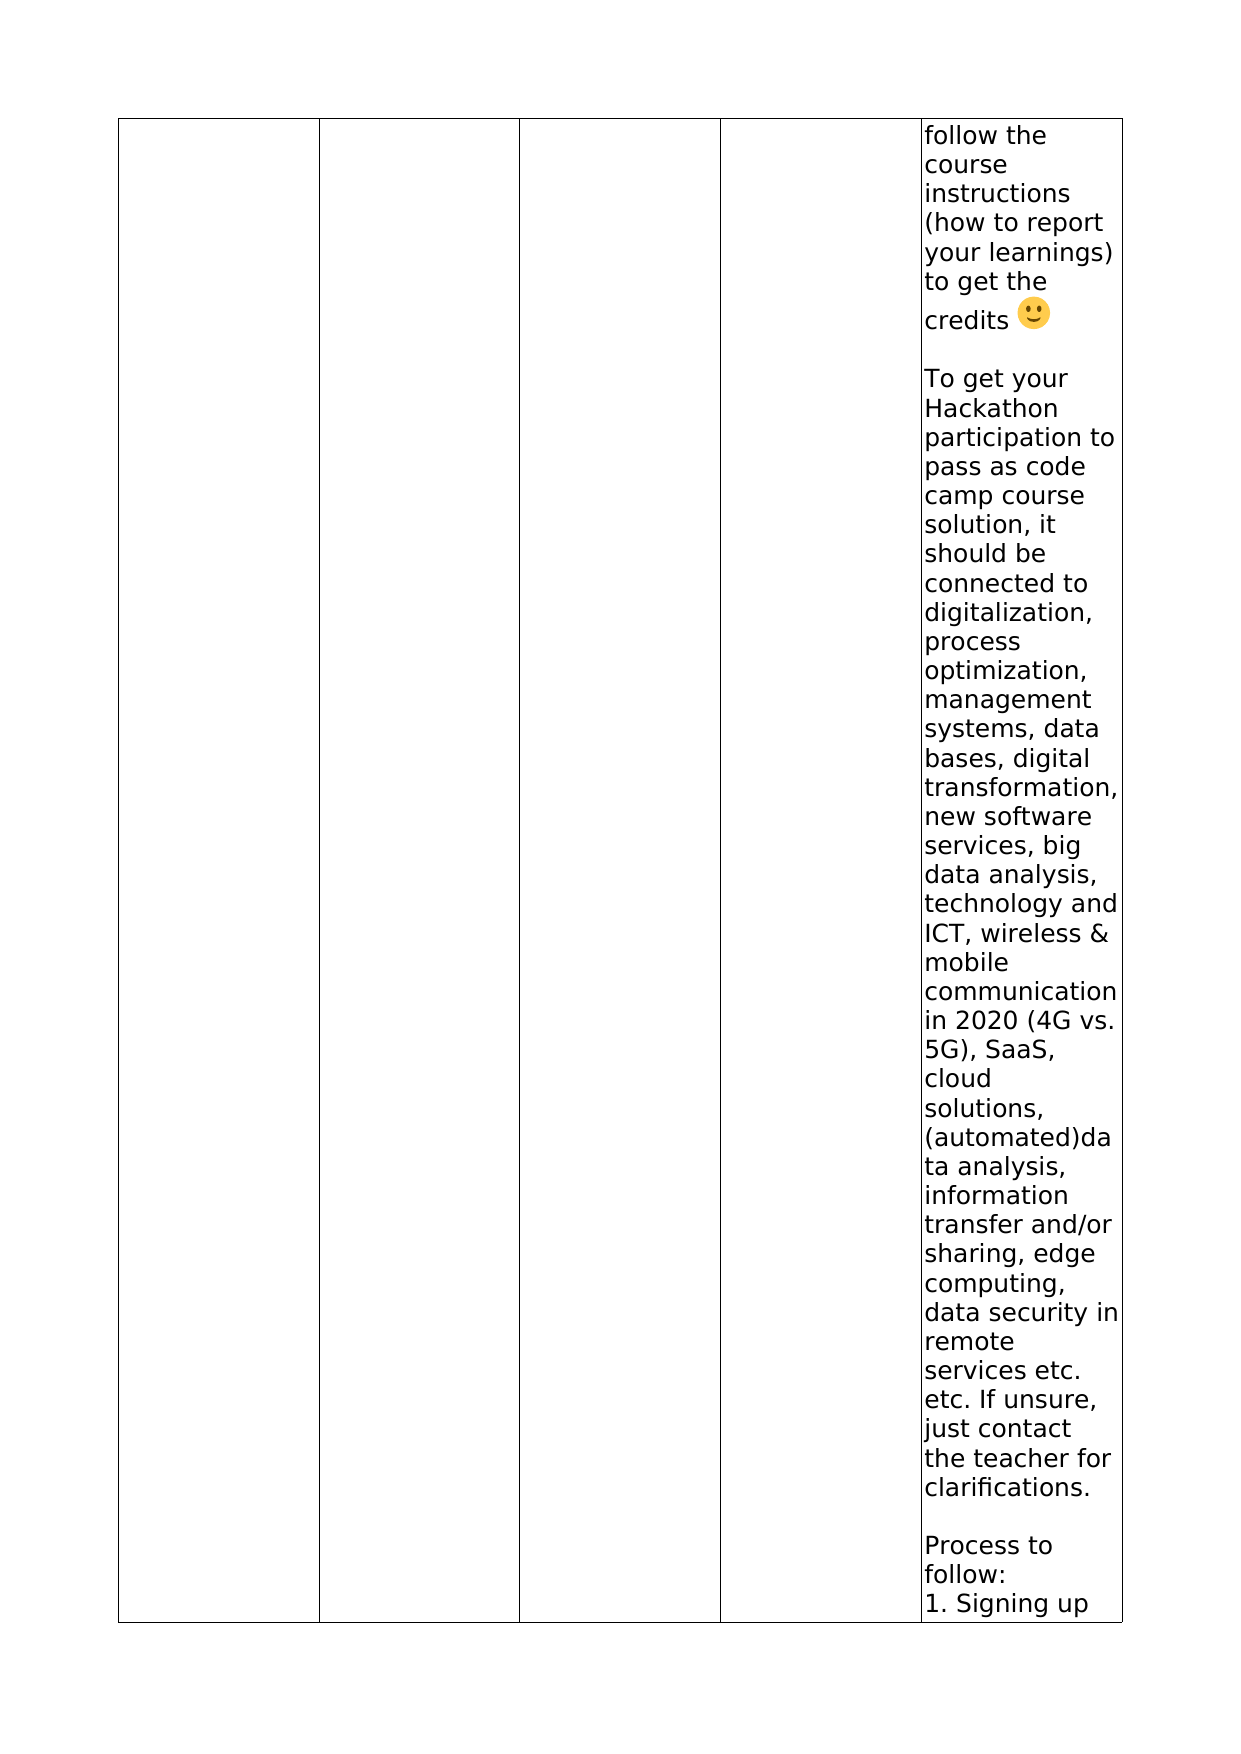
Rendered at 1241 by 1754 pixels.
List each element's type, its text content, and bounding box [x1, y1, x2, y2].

table_cell [520, 119, 720, 1622]
table_cell [320, 119, 519, 1622]
table_cell [119, 119, 319, 1622]
table_cell follow the course instructions (how to report your learnings) to get the credits To get your Hackathon participation to pass as code camp course solution, it should be connected to digitalization, process optimization, management systems, data bases, digital transformation, new software services, big data analysis, technology and ICT, wireless & mobile communication in 2020 (4G vs. 5G), SaaS, cloud solutions, (automated)data analysis, information transfer and/or sharing, edge computing, data security in remote services etc. etc. If unsure, just contact the teacher for clarifications. Process to follow: 1. Signing up [922, 119, 1122, 1622]
table_cell [721, 119, 921, 1622]
